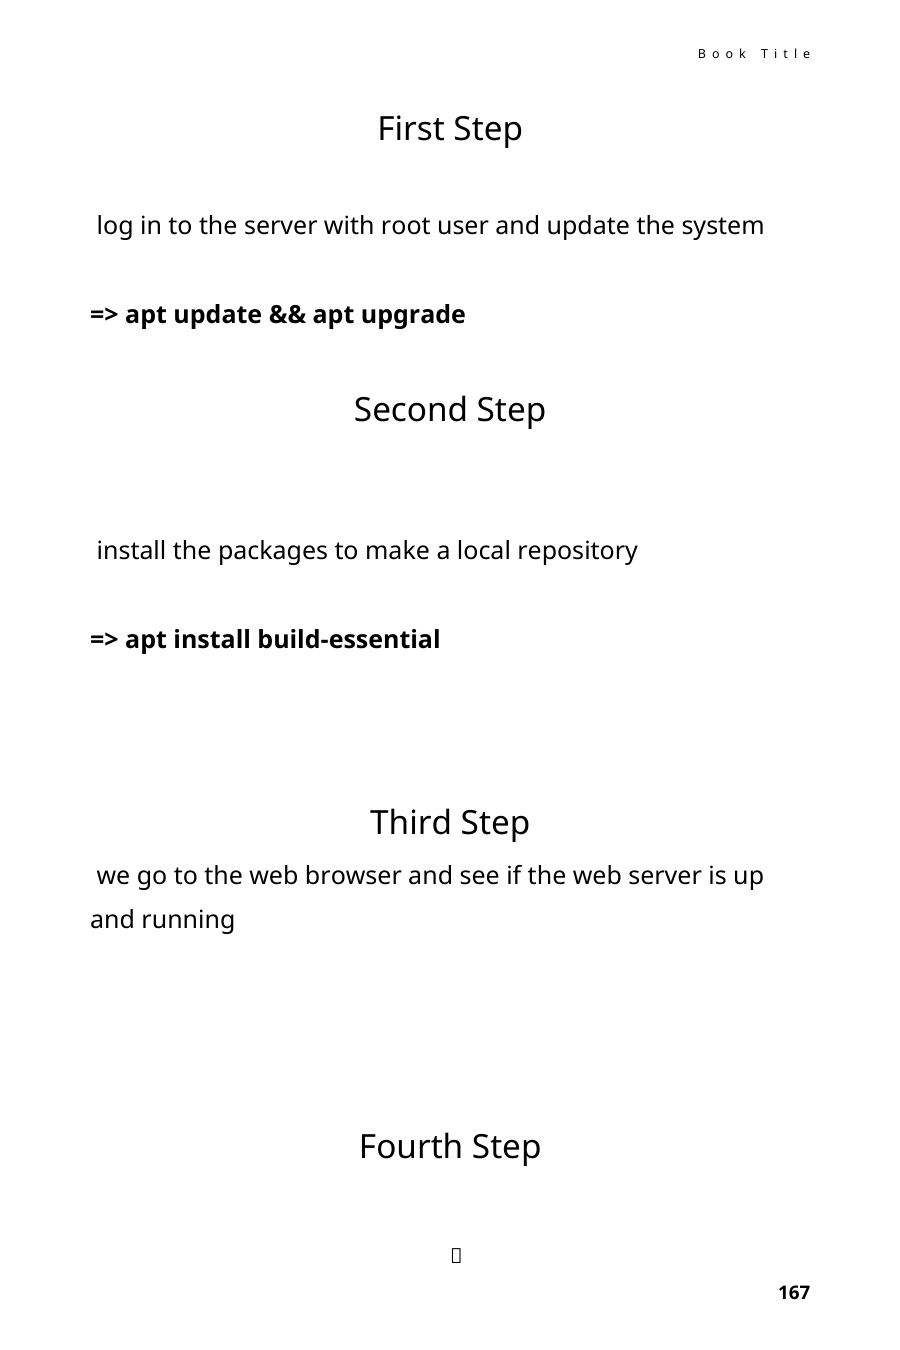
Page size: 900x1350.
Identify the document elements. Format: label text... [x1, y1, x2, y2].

text => apt update && apt upgrade [90, 297, 810, 331]
text First Step [90, 105, 810, 150]
text Fourth Step [90, 1123, 810, 1168]
text we go to the web browser and see if the web server is up and running [90, 857, 810, 936]
text Third Step [90, 798, 810, 844]
text => apt install build-essential [90, 621, 810, 655]
text Second Step [90, 385, 810, 431]
text install the packages to make a local repository [90, 533, 810, 567]
text log in to the server with root user and update the system [90, 208, 810, 242]
